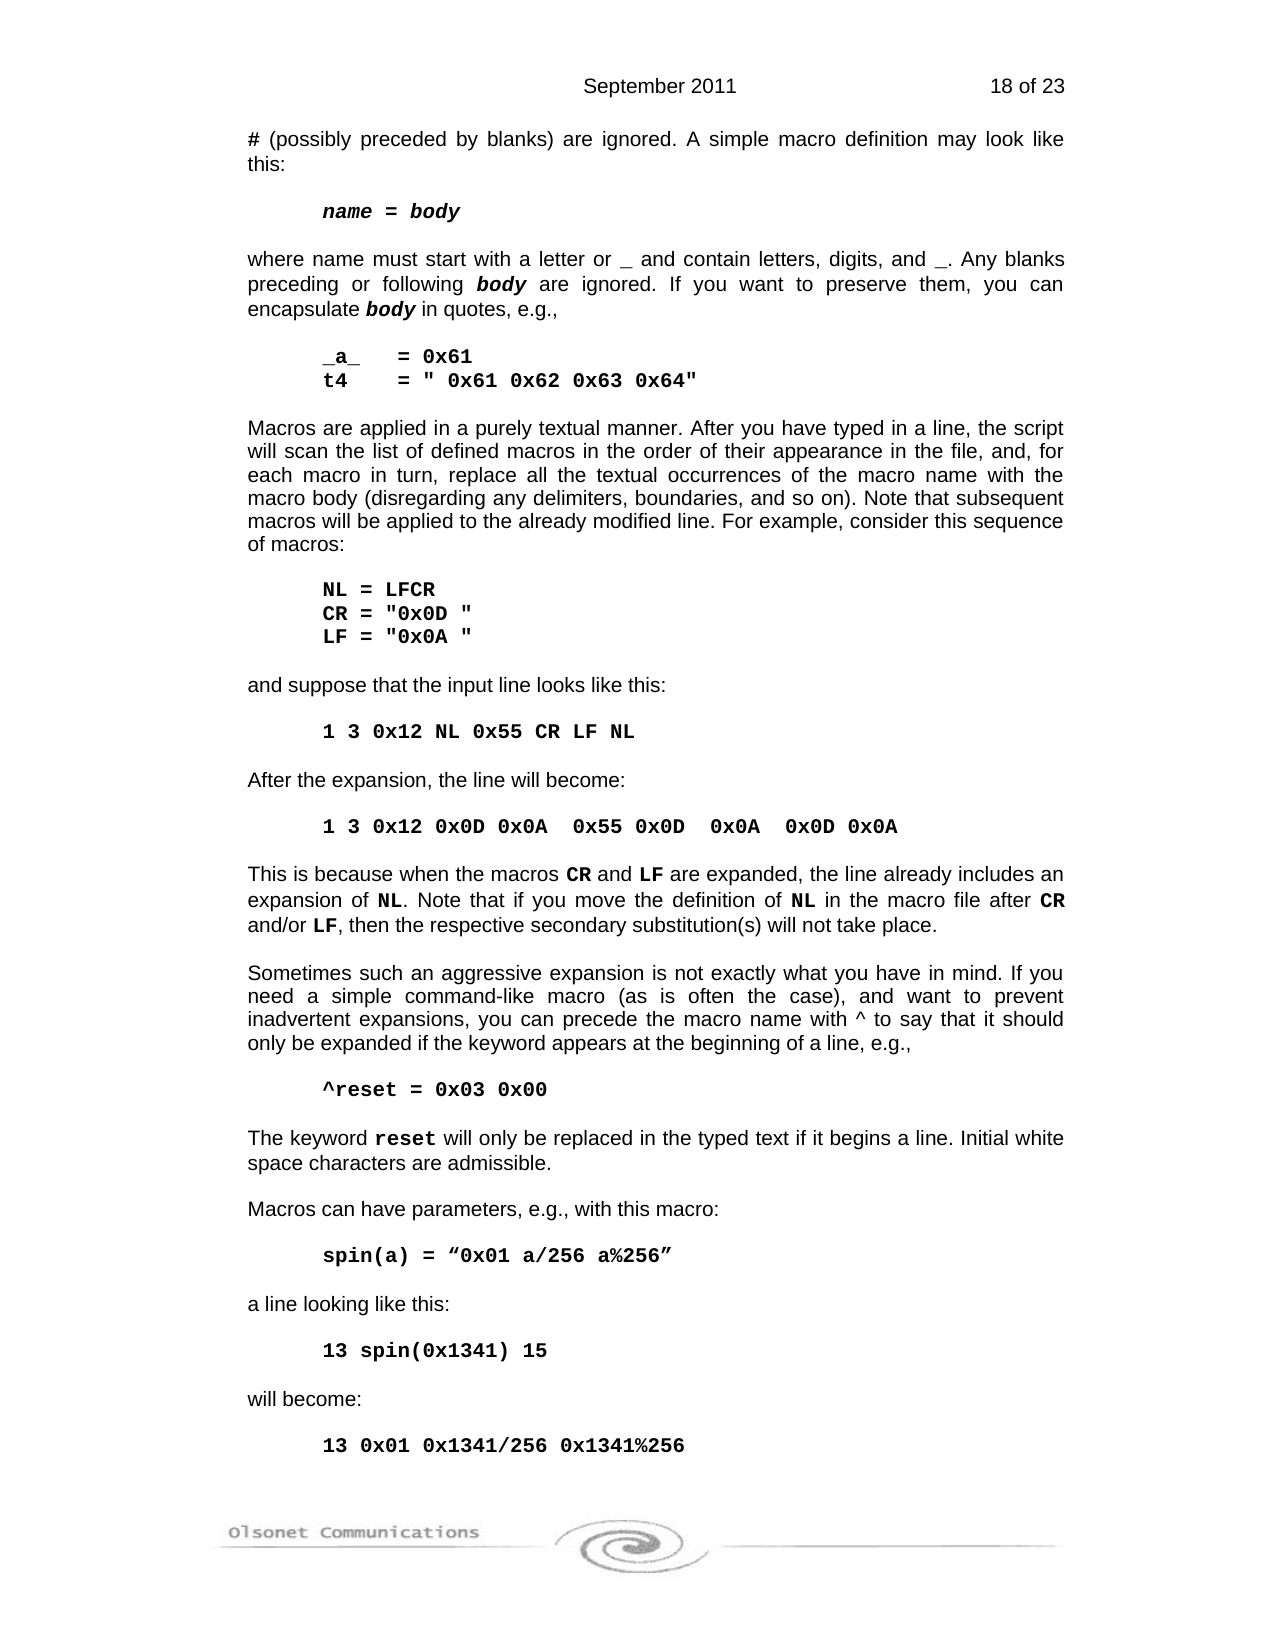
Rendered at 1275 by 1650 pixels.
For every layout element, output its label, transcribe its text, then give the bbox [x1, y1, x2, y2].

text Macros can have parameters, e.g., with this macro: [247, 1198, 1065, 1221]
text The keyword reset will only be replaced in the typed text if it begins a line. Initial white space characters are admissible. [247, 1126, 1065, 1174]
text Macros are applied in a purely textual manner. After you have typed in a line, the script will scan the list of defined macros in the order of their appearance in the file, and, for each macro in turn, replace all the textual occurrences of the macro name with the macro body (disregarding any delimiters, boundaries, and so on). Note that subsequent macros will be applied to the already modified line. For example, consider this sequence of macros: [247, 417, 1065, 556]
text 1 3 0x12 NL 0x55 CR LF NL [247, 720, 1065, 745]
text After the expansion, the line will become: [247, 768, 1065, 791]
text Sometimes such an aggressive expansion is not exactly what you have in mind. If you need a simple command-like macro (as is often the case), and want to prevent inadvertent expansions, you can precede the macro name with ^ to say that it should only be expanded if the keyword appears at the beginning of a line, e.g., [247, 962, 1065, 1054]
text where name must start with a letter or _ and contain letters, digits, and _. Any blanks preceding or following body are ignored. If you want to preserve them, you can encapsulate body in quotes, e.g., [247, 248, 1065, 323]
text and suppose that the input line looks like this: [247, 673, 1065, 697]
picture [210, 1504, 1065, 1596]
text CR = "0x0D " [247, 603, 1065, 627]
text LF = "0x0A " [247, 627, 1065, 650]
text _a_ = 0x61 [247, 346, 1065, 370]
text 13 spin(0x1341) 15 [247, 1339, 1065, 1364]
text will become: [247, 1387, 1065, 1410]
text NL = LFCR [247, 579, 1065, 603]
text # (possibly preceded by blanks) are ignored. A simple macro definition may look like this: [247, 128, 1065, 176]
text 13 0x01 0x1341/256 0x1341%256 [247, 1434, 1065, 1459]
text This is because when the macros CR and LF are expanded, the line already includes an expansion of NL. Note that if you move the definition of NL in the macro file after CR and/or LF, then the respective secondary substitution(s) will not take place. [247, 863, 1065, 938]
text t4 = " 0x61 0x62 0x63 0x64" [247, 370, 1065, 393]
text ^reset = 0x03 0x00 [247, 1078, 1065, 1103]
text a line looking like this: [247, 1292, 1065, 1316]
text 1 3 0x12 0x0D 0x0A 0x55 0x0D 0x0A 0x0D 0x0A [247, 815, 1065, 840]
text spin(a) = “0x01 a/256 a%256” [247, 1244, 1065, 1269]
text name = body [247, 199, 1065, 224]
